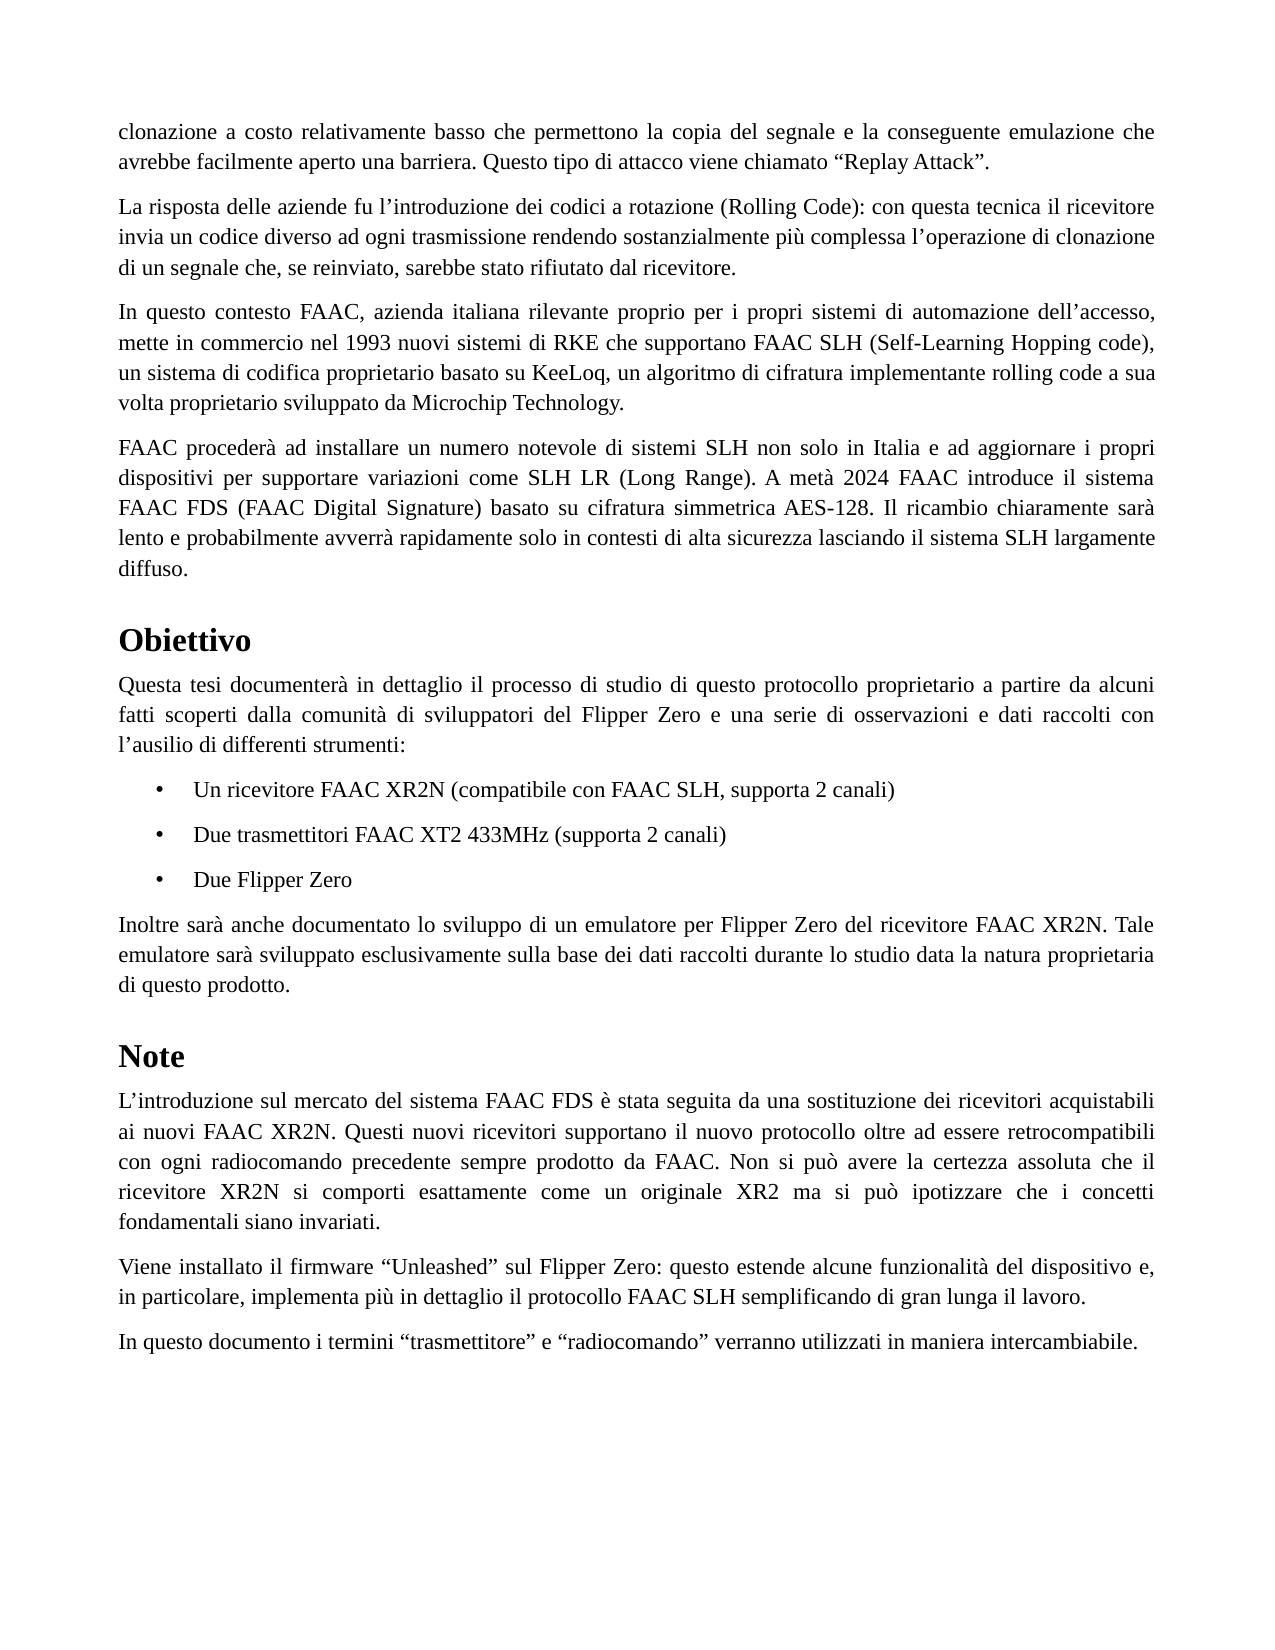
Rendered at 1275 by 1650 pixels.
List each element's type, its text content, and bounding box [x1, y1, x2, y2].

text Viene installato il firmware “Unleashed” sul Flipper Zero: questo estende alcune funzionalità del dispositivo e, in particolare, implementa più in dettaglio il protocollo FAAC SLH semplificando di gran lunga il lavoro. [118, 1253, 1157, 1310]
text FAAC procederà ad installare un numero notevole di sistemi SLH non solo in Italia e ad aggiornare i propri dispositivi per supportare variazioni come SLH LR (Long Range). A metà 2024 FAAC introduce il sistema FAAC FDS (FAAC Digital Signature) basato su cifratura simmetrica AES-128. Il ricambio chiaramente sarà lento e probabilmente avverrà rapidamente solo in contesti di alta sicurezza lasciando il sistema SLH largamente diffuso. [118, 434, 1157, 581]
list Due Flipper Zero [156, 866, 1157, 892]
text clonazione a costo relativamente basso che permettono la copia del segnale e la conseguente emulazione che avrebbe facilmente aperto una barriera. Questo tipo di attacco viene chiamato “Replay Attack”. [118, 118, 1157, 175]
text La risposta delle aziende fu l’introduzione dei codici a rotazione (Rolling Code): con questa tecnica il ricevitore invia un codice diverso ad ogni trasmissione rendendo sostanzialmente più complessa l’operazione di clonazione di un segnale che, se reinviato, sarebbe stato rifiutato dal ricevitore. [118, 193, 1157, 280]
subtitle Obiettivo [118, 620, 1157, 658]
text In questo contesto FAAC, azienda italiana rilevante proprio per i propri sistemi di automazione dell’accesso, mette in commercio nel 1993 nuovi sistemi di RKE che supportano FAAC SLH (Self-Learning Hopping code), un sistema di codifica proprietario basato su KeeLoq, un algoritmo di cifratura implementante rolling code a sua volta proprietario sviluppato da Microchip Technology. [118, 298, 1157, 415]
text Inoltre sarà anche documentato lo sviluppo di un emulatore per Flipper Zero del ricevitore FAAC XR2N. Tale emulatore sarà sviluppato esclusivamente sulla base dei dati raccolti durante lo studio data la natura proprietaria di questo prodotto. [118, 911, 1157, 997]
text In questo documento i termini “trasmettitore” e “radiocomando” verranno utilizzati in maniera intercambiabile. [118, 1328, 1157, 1354]
list Un ricevitore FAAC XR2N (compatibile con FAAC SLH, supporta 2 canali) [156, 776, 1157, 803]
text Questa tesi documenterà in dettaglio il processo di studio di questo protocollo proprietario a partire da alcuni fatti scoperti dalla comunità di sviluppatori del Flipper Zero e una serie di osservazioni e dati raccolti con l’ausilio di differenti strumenti: [118, 671, 1157, 758]
subtitle Note [118, 1037, 1157, 1075]
list Due trasmettitori FAAC XT2 433MHz (supporta 2 canali) [156, 821, 1157, 847]
text L’introduzione sul mercato del sistema FAAC FDS è stata seguita da una sostituzione dei ricevitori acquistabili ai nuovi FAAC XR2N. Questi nuovi ricevitori supportano il nuovo protocollo oltre ad essere retrocompatibili con ogni radiocomando precedente sempre prodotto da FAAC. Non si può avere la certezza assoluta che il ricevitore XR2N si comporti esattamente come un originale XR2 ma si può ipotizzare che i concetti fondamentali siano invariati. [118, 1087, 1157, 1235]
